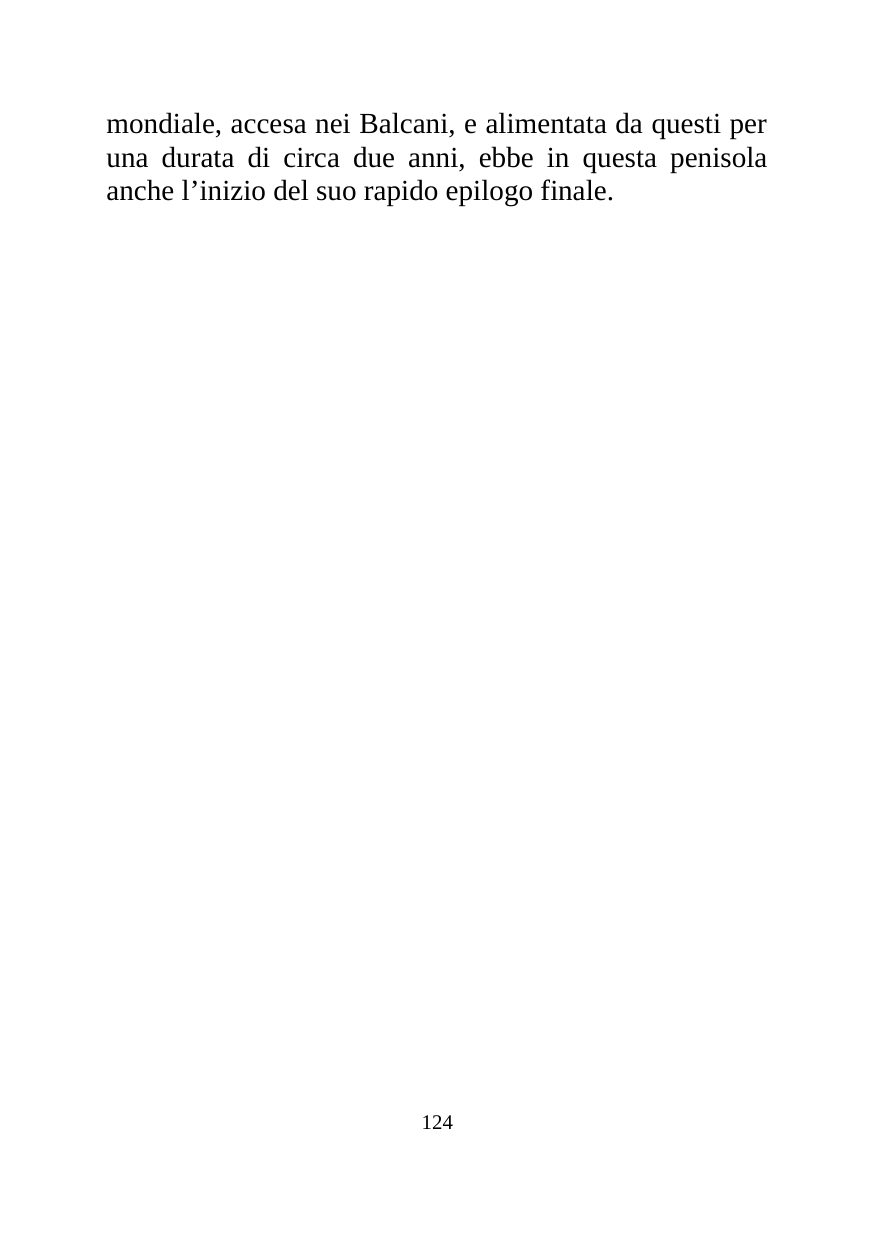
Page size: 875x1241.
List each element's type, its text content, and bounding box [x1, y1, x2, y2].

text mondiale, accesa nei Balcani, e alimentata da questi per una durata di circa due anni, ebbe in questa penisola anche l’inizio del suo rapido epilogo finale. [106, 106, 768, 207]
